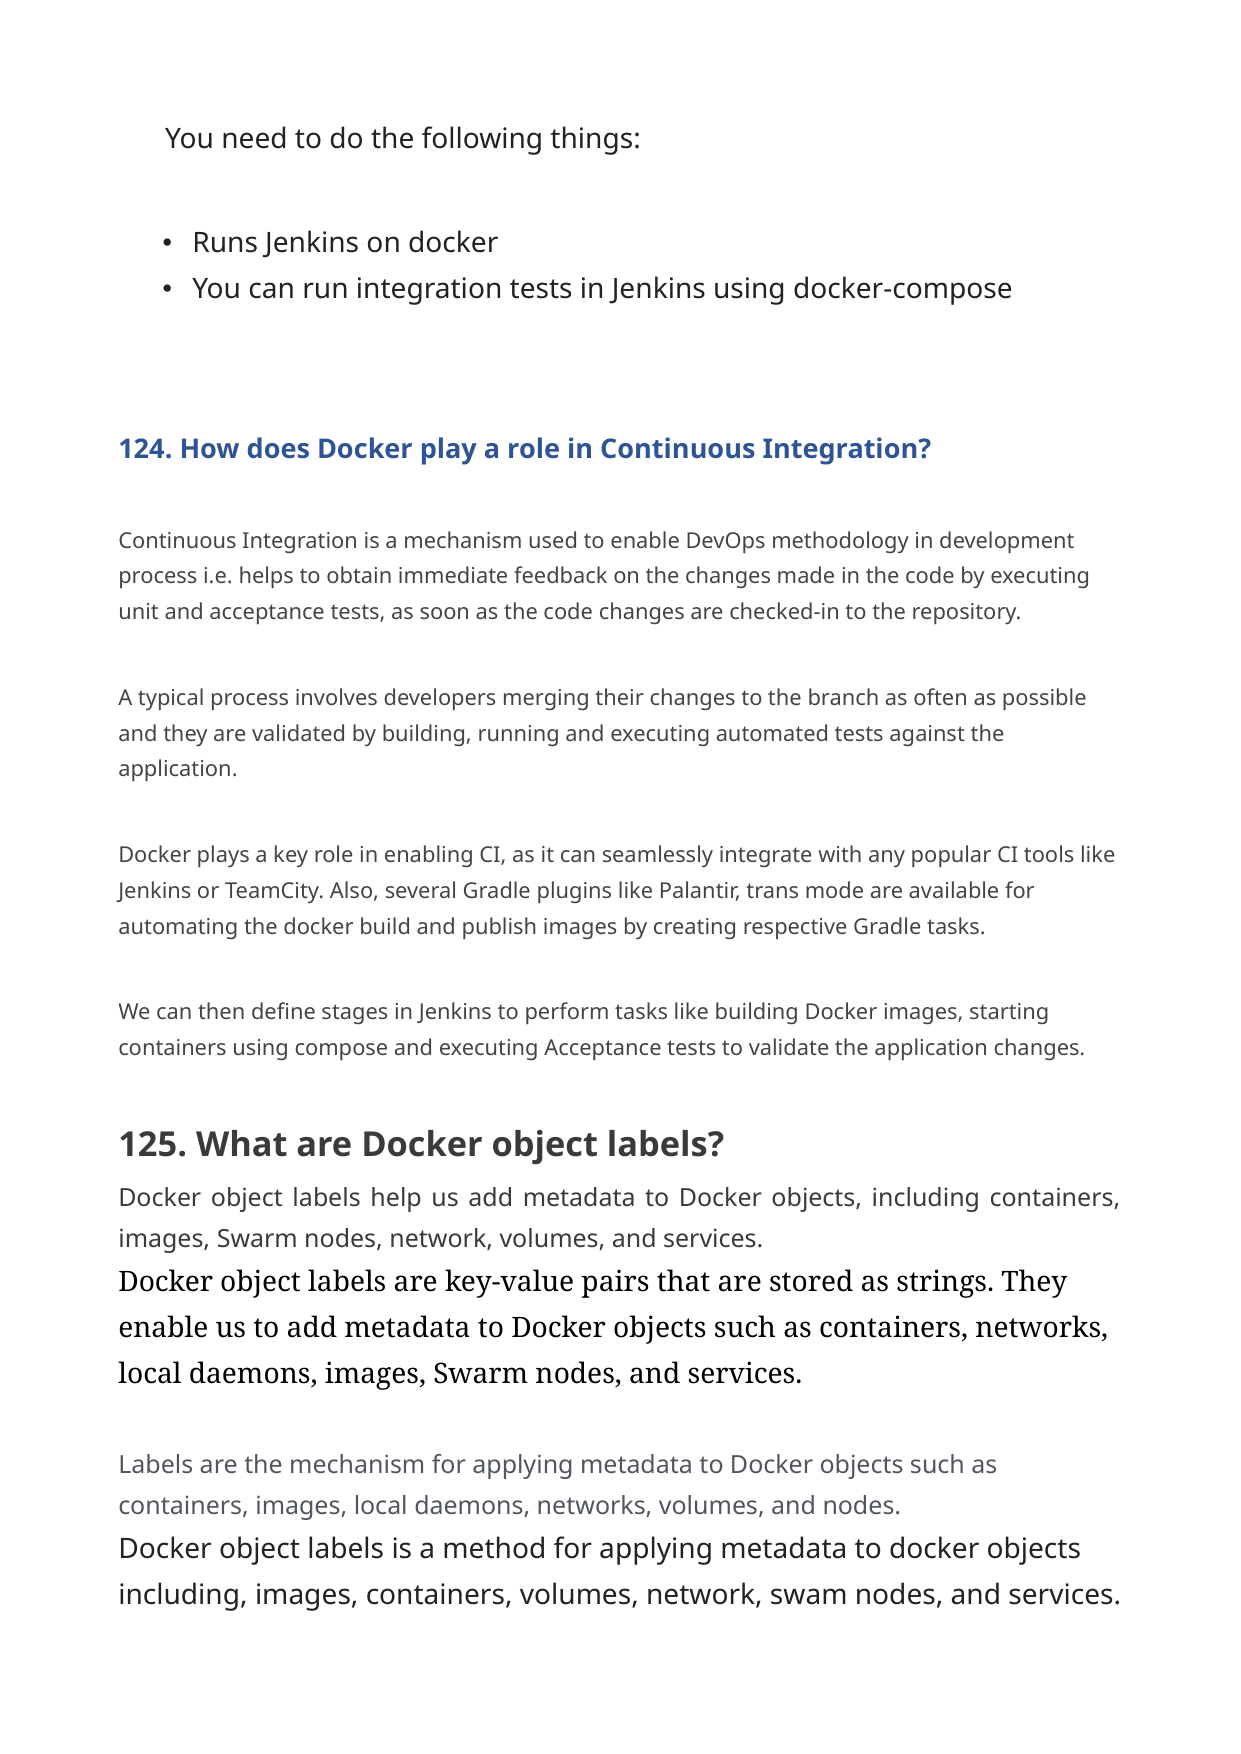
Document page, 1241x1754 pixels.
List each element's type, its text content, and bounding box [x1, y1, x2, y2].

text You need to do the following things: [165, 118, 1122, 156]
list Runs Jenkins on docker [162, 222, 1122, 261]
text Docker object labels is a method for applying metadata to docker objects including, images, containers, volumes, network, swam nodes, and services. [118, 1529, 1122, 1613]
text Docker object labels help us add metadata to Docker objects, including containers, images, Swarm nodes, network, volumes, and services. [118, 1180, 1122, 1255]
subtitle 125. What are Docker object labels? [118, 1119, 1122, 1166]
list You can run integration tests in Jenkins using docker-compose [162, 268, 1122, 307]
text Docker object labels are key-value pairs that are stored as strings. They enable us to add metadata to Docker objects such as containers, networks, local daemons, images, Swarm nodes, and services. [118, 1262, 1122, 1392]
text A typical process involves developers merging their changes to the branch as often as possible and they are validated by building, running and executing automated tests against the application. [118, 682, 1122, 783]
text Labels are the mechanism for applying metadata to Docker objects such as containers, images, local daemons, networks, volumes, and nodes. [118, 1447, 1122, 1522]
subtitle 124. How does Docker play a role in Continuous Integration? [118, 430, 1122, 467]
text Docker plays a key role in enabling CI, as it can seamlessly integrate with any popular CI tools like Jenkins or TeamCity. Also, several Gradle plugins like Palantir, trans mode are available for automating the docker build and publish images by creating respective Gradle tasks. [118, 839, 1122, 940]
text We can then define stages in Jenkins to perform tasks like building Docker images, starting containers using compose and executing Acceptance tests to validate the application changes. [118, 996, 1122, 1062]
text Continuous Integration is a mechanism used to enable DevOps methodology in development process i.e. helps to obtain immediate feedback on the changes made in the code by executing unit and acceptance tests, as soon as the code changes are checked-in to the repository. [118, 525, 1122, 626]
